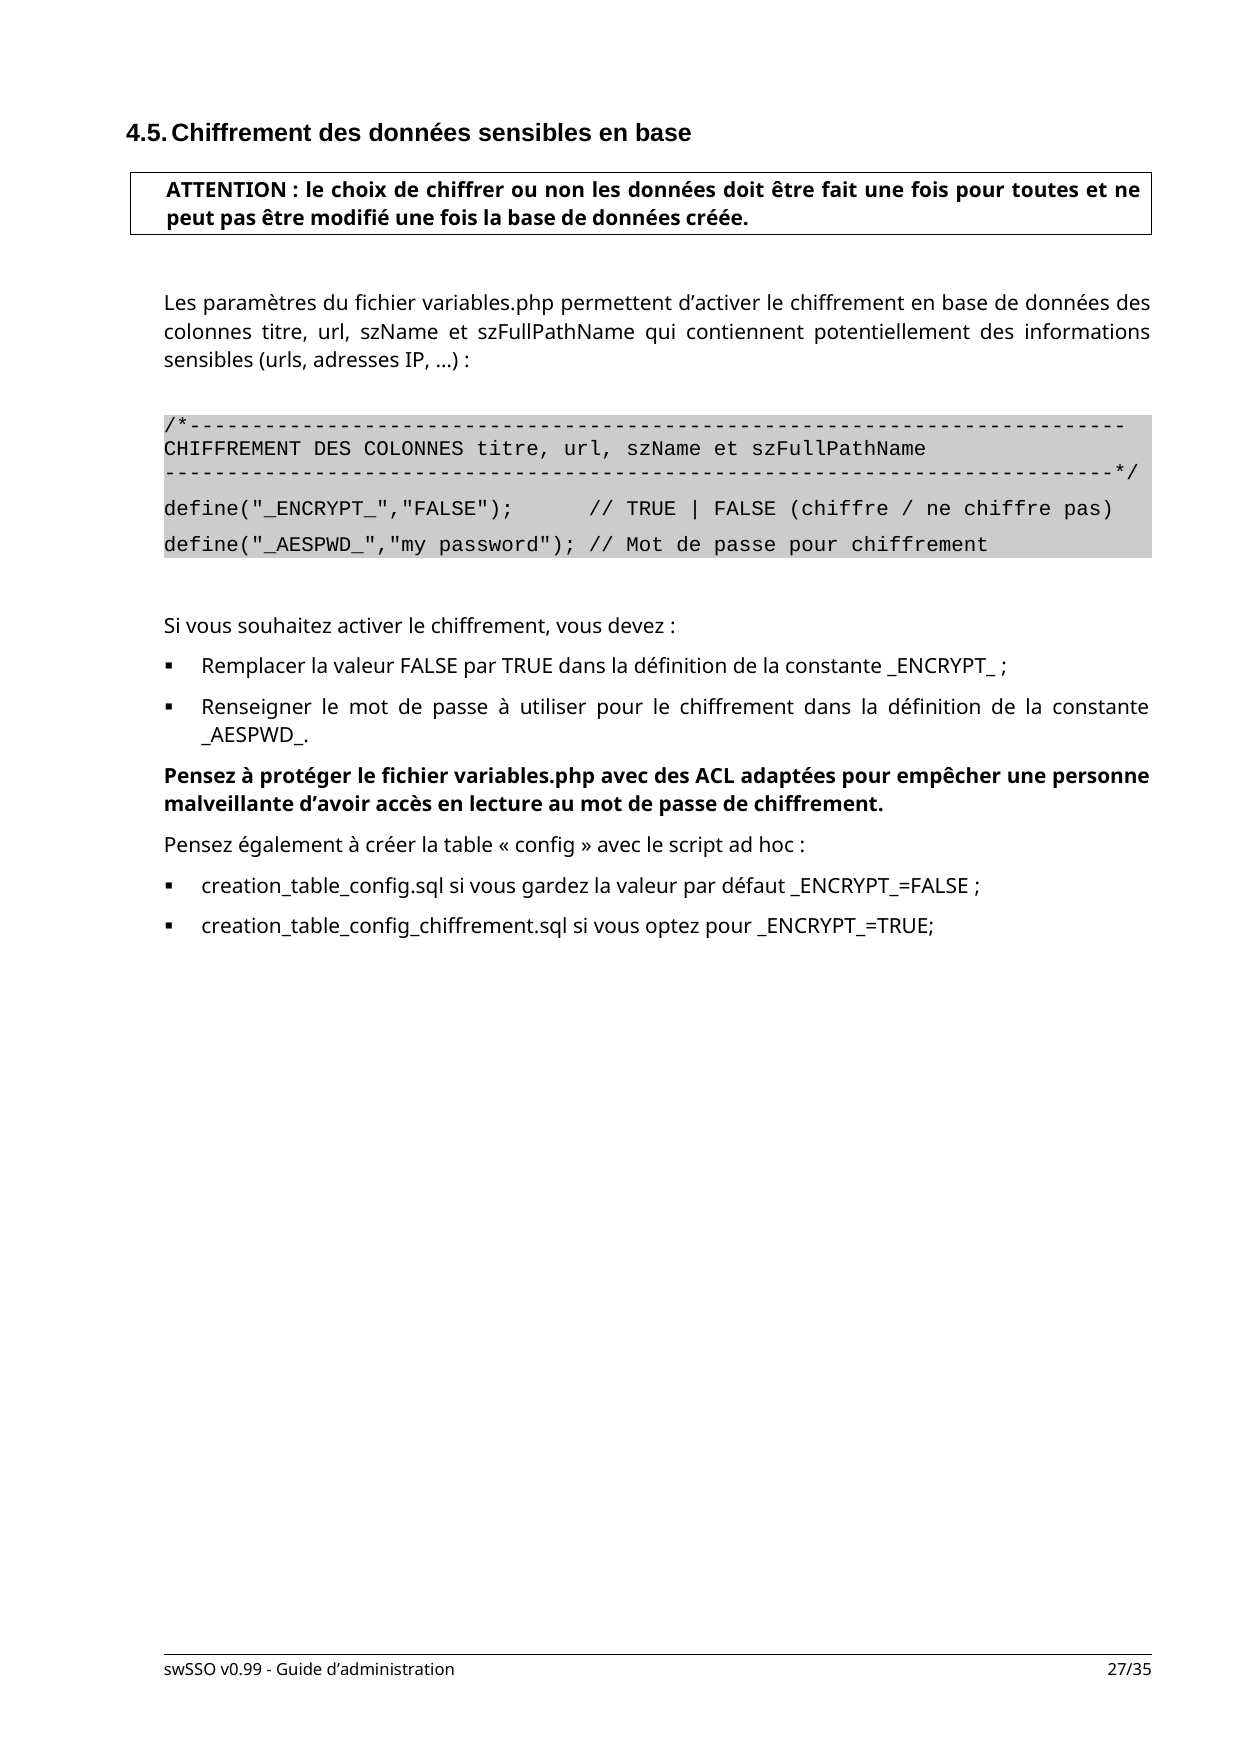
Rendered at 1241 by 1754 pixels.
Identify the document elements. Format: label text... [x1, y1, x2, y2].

text Les paramètres du fichier variables.php permettent d’activer le chiffrement en base de données des colonnes titre, url, szName et szFullPathName qui contiennent potentiellement des informations sensibles (urls, adresses IP, …) : [164, 288, 1152, 374]
text define("_AESPWD_","my password"); // Mot de passe pour chiffrement [164, 534, 1152, 558]
list creation_table_config_chiffrement.sql si vous optez pour _ENCRYPT_=TRUE; [164, 911, 1152, 939]
list Remplacer la valeur FALSE par TRUE dans la définition de la constante _ENCRYPT_ ; [164, 652, 1152, 680]
text Pensez à protéger le fichier variables.php avec des ACL adaptées pour empêcher une personne malveillante d’avoir accès en lecture au mot de passe de chiffrement. [164, 761, 1152, 818]
text Pensez également à créer la table « config » avec le script ad hoc : [164, 831, 1152, 859]
text ----------------------------------------------------------------------------*/ [164, 462, 1152, 486]
list Renseigner le mot de passe à utiliser pour le chiffrement dans la définition de la constante _AESPWD_. [164, 692, 1152, 749]
text CHIFFREMENT DES COLONNES titre, url, szName et szFullPathName [164, 438, 1152, 462]
text Si vous souhaitez activer le chiffrement, vous devez : [164, 611, 1152, 640]
text define("_ENCRYPT_","FALSE"); // TRUE | FALSE (chiffre / ne chiffre pas) [164, 498, 1152, 522]
text /*--------------------------------------------------------------------------- [164, 415, 1152, 438]
subtitle Chiffrement des données sensibles en base [126, 118, 1152, 147]
list creation_table_config.sql si vous gardez la valeur par défaut _ENCRYPT_=FALSE ; [164, 871, 1152, 899]
list ATTENTION : le choix de chiffrer ou non les données doit être fait une fois pour toutes et ne peut pas être modifié une fois la base de données créée. [131, 173, 1151, 234]
